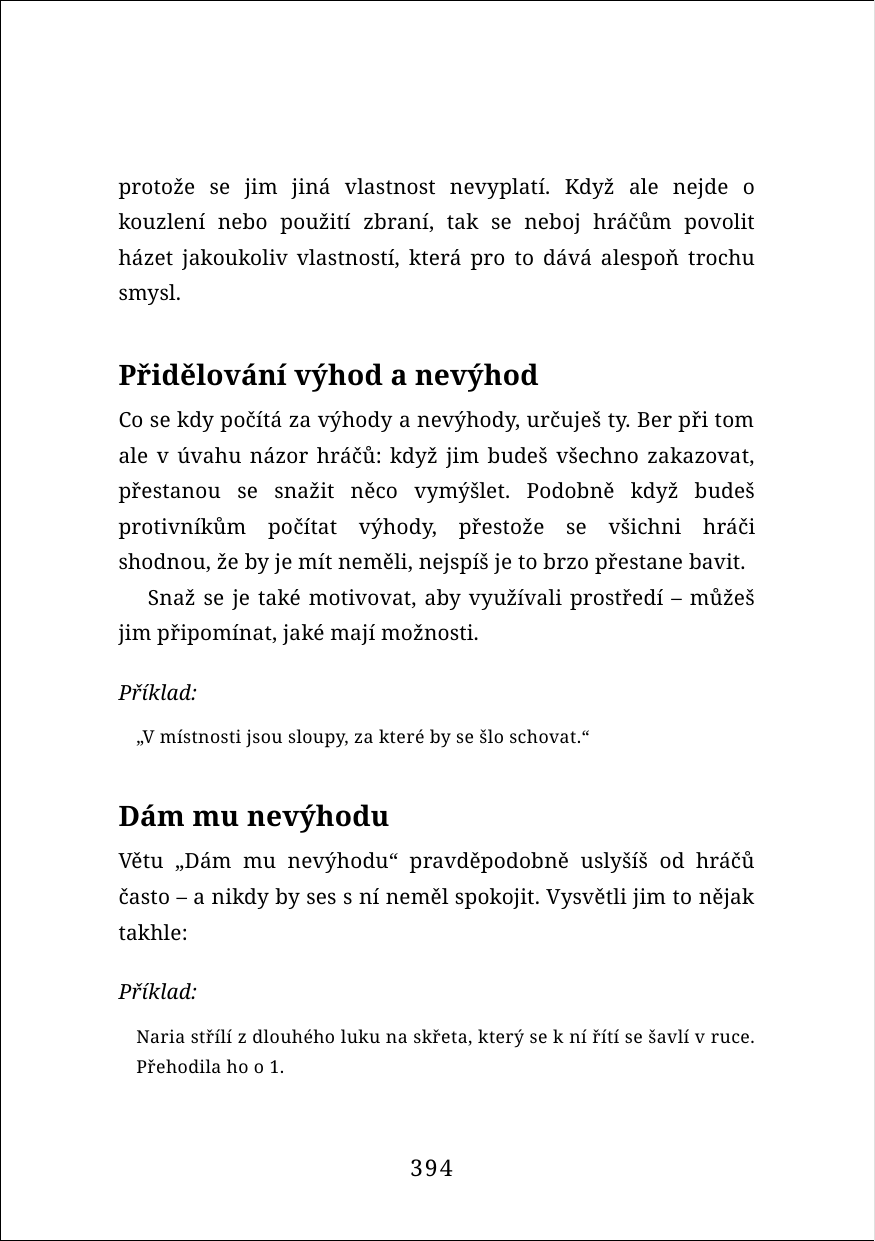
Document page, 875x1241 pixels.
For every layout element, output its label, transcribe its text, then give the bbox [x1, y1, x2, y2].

text „V místnosti jsou sloupy, za které by se šlo schovat.“ [136, 725, 756, 749]
subtitle Dám mu nevýhodu [118, 796, 756, 835]
text Naria střílí z dlouhého luku na skřeta, který se k ní řítí se šavlí v ruce. Přehodila ho o 1. [136, 1024, 756, 1078]
text Větu „Dám mu nevýhodu“ pravděpodobně uslyšíš od hráčů často – a nikdy by ses s ní neměl spokojit. Vysvětli jim to nějak takhle: [118, 847, 756, 946]
text protože se jim jiná vlastnost nevyplatí. Když ale nejde o kouzlení nebo použití zbraní, tak se neboj hráčům povolit házet jakoukoliv vlastností, která pro to dává alespoň trochu smysl. [118, 172, 756, 307]
text Příklad: [118, 678, 756, 706]
text Příklad: [118, 977, 756, 1005]
text Co se kdy počítá za výhody a nevýhody, určuješ ty. Ber při tom ale v úvahu názor hráčů: když jim budeš všechno zakazovat, přestanou se snažit něco vymýšlet. Podobně když budeš protivníkům počítat výhody, přestože se všichni hráči shodnou, že by je mít neměli, nejspíš je to brzo přestane bavit. Snaž se je také motivovat, aby využívali prostředí – můžeš jim připomínat, jaké mají možnosti. [118, 405, 756, 647]
subtitle Přidělování výhod a nevýhod [118, 355, 756, 393]
